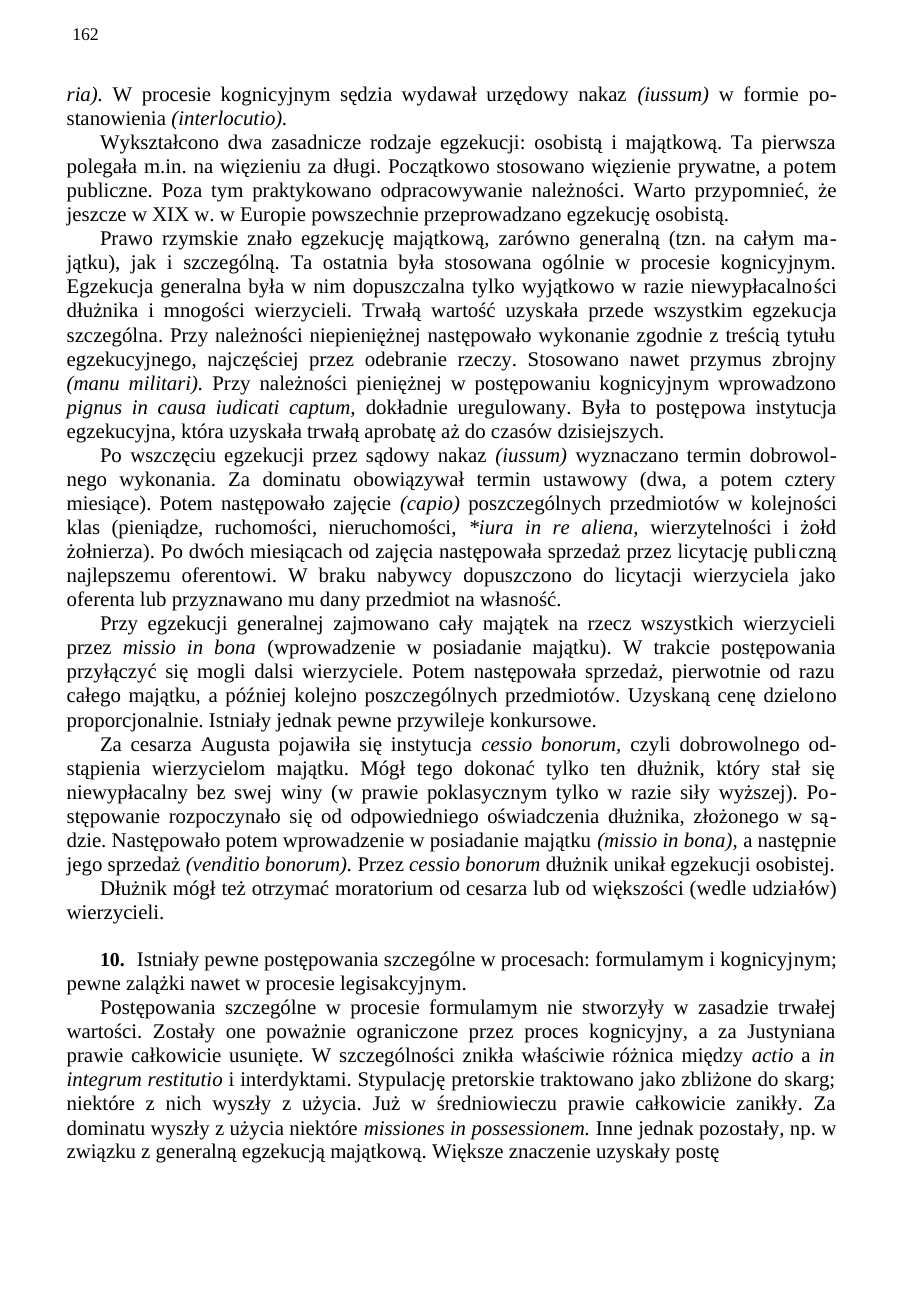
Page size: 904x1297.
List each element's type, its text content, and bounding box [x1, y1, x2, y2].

text Po wszczęciu egzekucji przez sądowy nakaz (iussum) wyznaczano termin dobrowol­nego wykonania. Za dominatu obowiązywał termin ustawowy (dwa, a potem cztery miesiące). Potem następowało zajęcie (capio) poszczególnych przedmiotów w kolejno­ści klas (pieniądze, ruchomości, nieruchomości, *iura in re aliena, wierzytelności i żołd żołnierza). Po dwóch miesiącach od zajęcia następowała sprzedaż przez licytację publi­czną najlepszemu oferentowi. W braku nabywcy dopuszczono do licytacji wierzyciela jako oferenta lub przyznawano mu dany przedmiot na własność. [66, 443, 836, 611]
text Dłużnik mógł też otrzymać moratorium od cesarza lub od większości (wedle udzia­łów) wierzycieli. [66, 876, 836, 924]
text Postępowania szczególne w procesie formulamym nie stworzyły w zasadzie trwałej wartości. Zostały one poważnie ograniczone przez proces kognicyjny, a za Justyniana prawie całkowicie usunięte. W szczególności znikła właściwie różnica między actio a in integrum restitutio i interdyktami. Stypulację pretorskie traktowano jako zbliżone do skarg; niektóre z nich wyszły z użycia. Już w średniowieczu prawie całkowicie zanikły. Za dominatu wyszły z użycia niektóre missiones in possessionem. Inne jednak pozosta­ły, np. w związku z generalną egzekucją majątkową. Większe znaczenie uzyskały postę­ [66, 995, 836, 1163]
text Prawo rzymskie znało egzekucję majątkową, zarówno generalną (tzn. na całym ma­jątku), jak i szczególną. Ta ostatnia była stosowana ogólnie w procesie kognicyjnym. Egzekucja generalna była w nim dopuszczalna tylko wyjątkowo w razie niewypłacalno­ści dłużnika i mnogości wierzycieli. Trwałą wartość uzyskała przede wszystkim egzeku­cja szczególna. Przy należności niepieniężnej następowało wykonanie zgodnie z treścią tytułu egzekucyjnego, najczęściej przez odebranie rzeczy. Stosowano nawet przymus zbrojny (manu militari). Przy należności pieniężnej w postępowaniu kognicyjnym wprowadzono pignus in causa iudicati captum, dokładnie uregulowany. Była to postę­powa instytucja egzekucyjna, która uzyskała trwałą aprobatę aż do czasów dzisiejszych. [66, 226, 836, 443]
text Przy egzekucji generalnej zajmowano cały majątek na rzecz wszystkich wierzycieli przez missio in bona (wprowadzenie w posiadanie majątku). W trakcie postępowania przyłączyć się mogli dalsi wierzyciele. Potem następowała sprzedaż, pierwotnie od razu całego majątku, a później kolejno poszczególnych przedmiotów. Uzyskaną cenę dzielo­no proporcjonalnie. Istniały jednak pewne przywileje konkursowe. [66, 611, 836, 732]
text Wykształcono dwa zasadnicze rodzaje egzekucji: osobistą i majątkową. Ta pierwsza polegała m.in. na więzieniu za długi. Początkowo stosowano więzienie prywatne, a po­tem publiczne. Poza tym praktykowano odpracowywanie należności. Warto przypo­mnieć, że jeszcze w XIX w. w Europie powszechnie przeprowadzano egzekucję osobi­stą. [66, 130, 836, 226]
text 162 [72, 23, 102, 44]
text ria). W procesie kognicyjnym sędzia wydawał urzędowy nakaz (iussum) w formie po­stanowienia (interlocutio). [66, 82, 836, 130]
list Istniały pewne postępowania szczególne w procesach: formulamym i kognicyj­nym; pewne zalążki nawet w procesie legisakcyjnym. [66, 947, 836, 995]
text Za cesarza Augusta pojawiła się instytucja cessio bonorum, czyli dobrowolnego od­stąpienia wierzycielom majątku. Mógł tego dokonać tylko ten dłużnik, który stał się niewypłacalny bez swej winy (w prawie poklasycznym tylko w razie siły wyższej). Po­stępowanie rozpoczynało się od odpowiedniego oświadczenia dłużnika, złożonego w są­dzie. Następowało potem wprowadzenie w posiadanie majątku (missio in bona), a na­stępnie jego sprzedaż (venditio bonorum). Przez cessio bonorum dłużnik unikał egzeku­cji osobistej. [66, 732, 836, 876]
